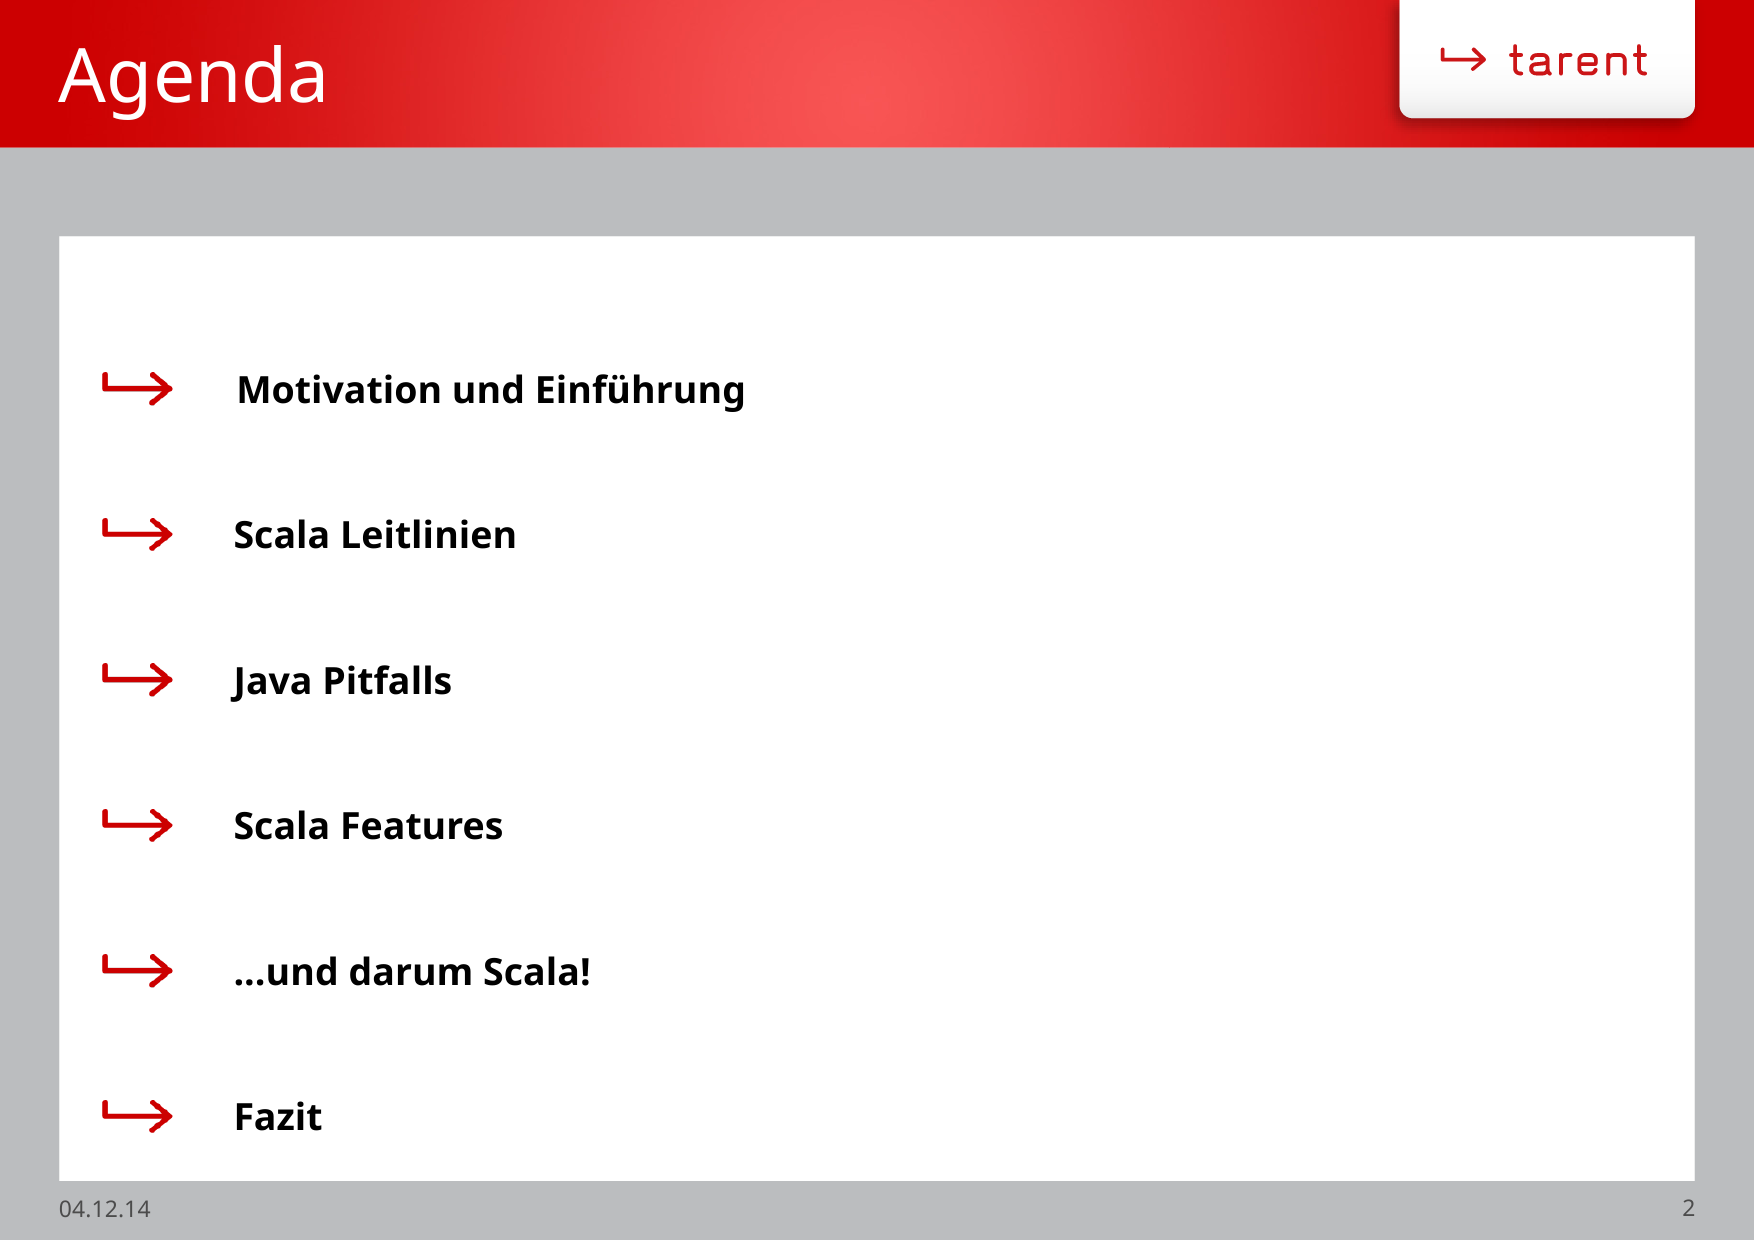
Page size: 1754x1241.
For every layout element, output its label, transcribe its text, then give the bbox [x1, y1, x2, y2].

title Agenda [58, 0, 1638, 177]
picture [0, 0, 1754, 1240]
list Motivation und Einführung Scala Leitlinien Java Pitfalls Scala Features ...und darum Scala! Fazit [94, 259, 1667, 1170]
